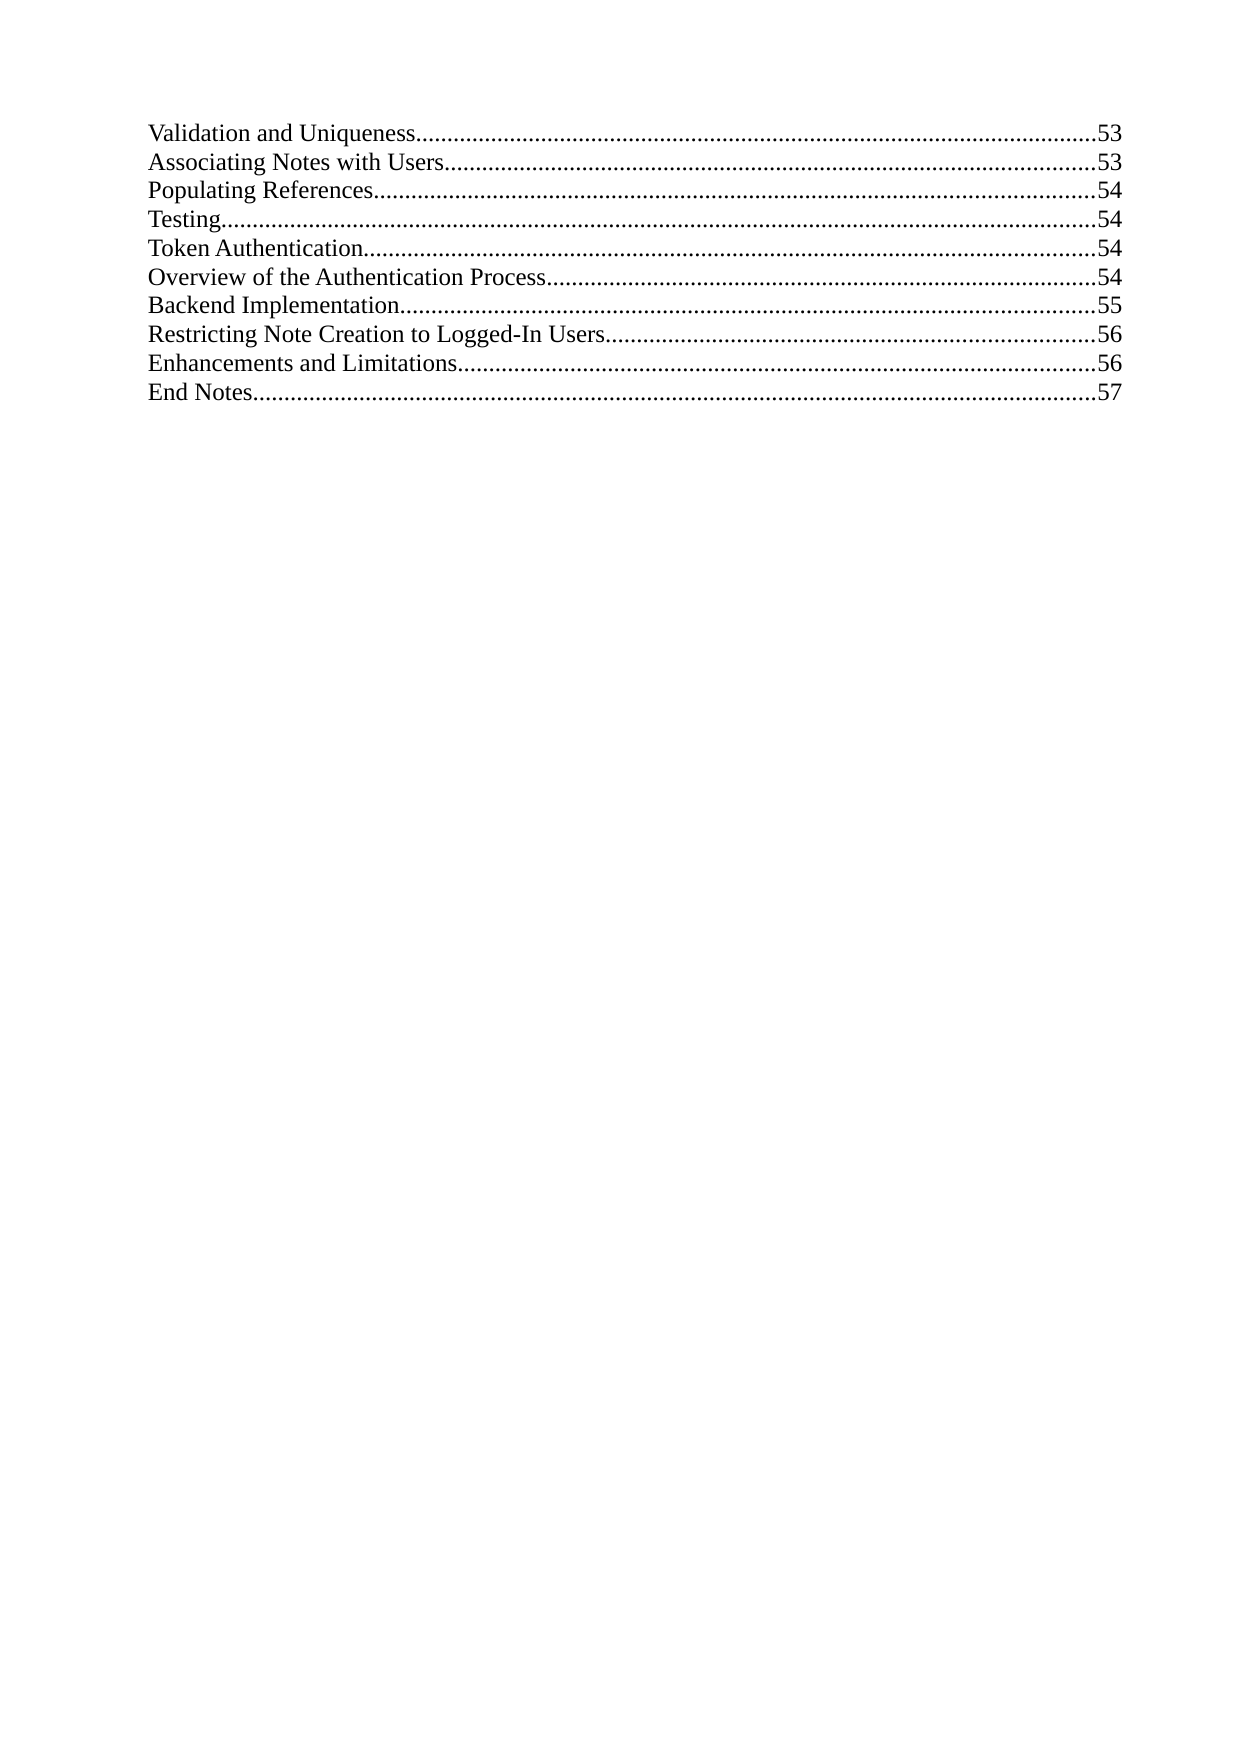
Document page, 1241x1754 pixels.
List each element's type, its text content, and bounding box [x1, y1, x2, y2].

text Populating References 54 [148, 176, 1122, 204]
text Validation and Uniqueness 53 [148, 118, 1122, 147]
text Overview of the Authentication Process 54 [148, 262, 1122, 291]
text Associating Notes with Users 53 [148, 147, 1122, 176]
text Backend Implementation 55 [148, 291, 1122, 319]
text Testing 54 [148, 204, 1122, 233]
text End Notes 57 [148, 377, 1122, 406]
text Token Authentication 54 [148, 233, 1122, 262]
text Enhancements and Limitations 56 [148, 348, 1122, 377]
text Restricting Note Creation to Logged-In Users 56 [148, 319, 1122, 348]
